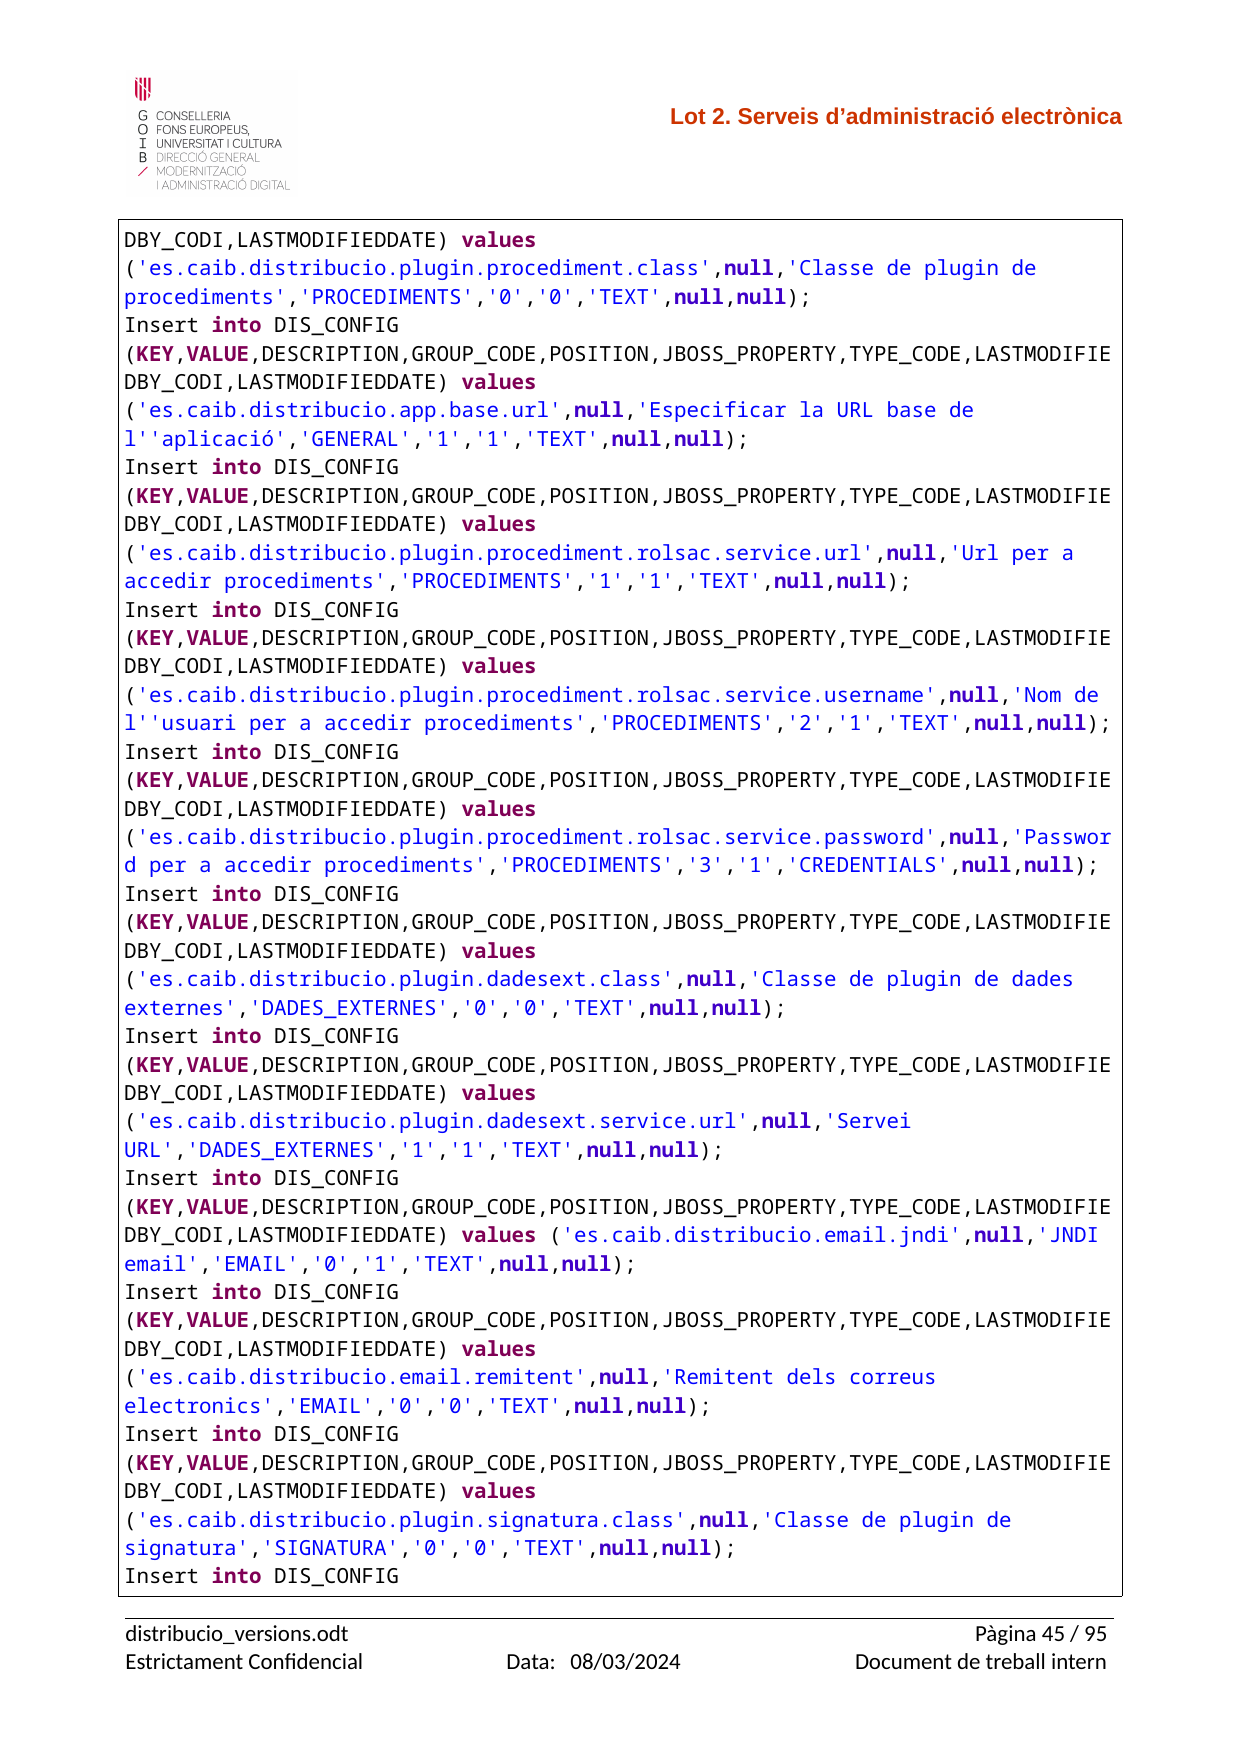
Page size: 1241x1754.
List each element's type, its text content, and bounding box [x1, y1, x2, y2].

picture [126, 70, 299, 197]
table_header DBY_CODI,LASTMODIFIEDDATE) values ('es.caib.distribucio.plugin.procediment.class',null,'Classe de plugin de procediments','PROCEDIMENTS','0','0','TEXT',null,null); Insert into DIS_CONFIG (KEY,VALUE,DESCRIPTION,GROUP_CODE,POSITION,JBOSS_PROPERTY,TYPE_CODE,LASTMODIFIEDBY_CODI,LASTMODIFIEDDATE) values ('es.caib.distribucio.app.base.url',null,'Especificar la URL base de l''aplicació','GENERAL','1','1','TEXT',null,null); Insert into DIS_CONFIG (KEY,VALUE,DESCRIPTION,GROUP_CODE,POSITION,JBOSS_PROPERTY,TYPE_CODE,LASTMODIFIEDBY_CODI,LASTMODIFIEDDATE) values ('es.caib.distribucio.plugin.procediment.rolsac.service.url',null,'Url per a accedir procediments','PROCEDIMENTS','1','1','TEXT',null,null); Insert into DIS_CONFIG (KEY,VALUE,DESCRIPTION,GROUP_CODE,POSITION,JBOSS_PROPERTY,TYPE_CODE,LASTMODIFIEDBY_CODI,LASTMODIFIEDDATE) values ('es.caib.distribucio.plugin.procediment.rolsac.service.username',null,'Nom de l''usuari per a accedir procediments','PROCEDIMENTS','2','1','TEXT',null,null); Insert into DIS_CONFIG (KEY,VALUE,DESCRIPTION,GROUP_CODE,POSITION,JBOSS_PROPERTY,TYPE_CODE,LASTMODIFIEDBY_CODI,LASTMODIFIEDDATE) values ('es.caib.distribucio.plugin.procediment.rolsac.service.password',null,'Password per a accedir procediments','PROCEDIMENTS','3','1','CREDENTIALS',null,null); Insert into DIS_CONFIG (KEY,VALUE,DESCRIPTION,GROUP_CODE,POSITION,JBOSS_PROPERTY,TYPE_CODE,LASTMODIFIEDBY_CODI,LASTMODIFIEDDATE) values ('es.caib.distribucio.plugin.dadesext.class',null,'Classe de plugin de dades externes','DADES_EXTERNES','0','0','TEXT',null,null); Insert into DIS_CONFIG (KEY,VALUE,DESCRIPTION,GROUP_CODE,POSITION,JBOSS_PROPERTY,TYPE_CODE,LASTMODIFIEDBY_CODI,LASTMODIFIEDDATE) values ('es.caib.distribucio.plugin.dadesext.service.url',null,'Servei URL','DADES_EXTERNES','1','1','TEXT',null,null); Insert into DIS_CONFIG (KEY,VALUE,DESCRIPTION,GROUP_CODE,POSITION,JBOSS_PROPERTY,TYPE_CODE,LASTMODIFIEDBY_CODI,LASTMODIFIEDDATE) values ('es.caib.distribucio.email.jndi',null,'JNDI email','EMAIL','0','1','TEXT',null,null); Insert into DIS_CONFIG (KEY,VALUE,DESCRIPTION,GROUP_CODE,POSITION,JBOSS_PROPERTY,TYPE_CODE,LASTMODIFIEDBY_CODI,LASTMODIFIEDDATE) values ('es.caib.distribucio.email.remitent',null,'Remitent dels correus electronics','EMAIL','0','0','TEXT',null,null); Insert into DIS_CONFIG (KEY,VALUE,DESCRIPTION,GROUP_CODE,POSITION,JBOSS_PROPERTY,TYPE_CODE,LASTMODIFIEDBY_CODI,LASTMODIFIEDDATE) values ('es.caib.distribucio.plugin.signatura.class',null,'Classe de plugin de signatura','SIGNATURA','0','0','TEXT',null,null); Insert into DIS_CONFIG [119, 220, 1122, 1596]
